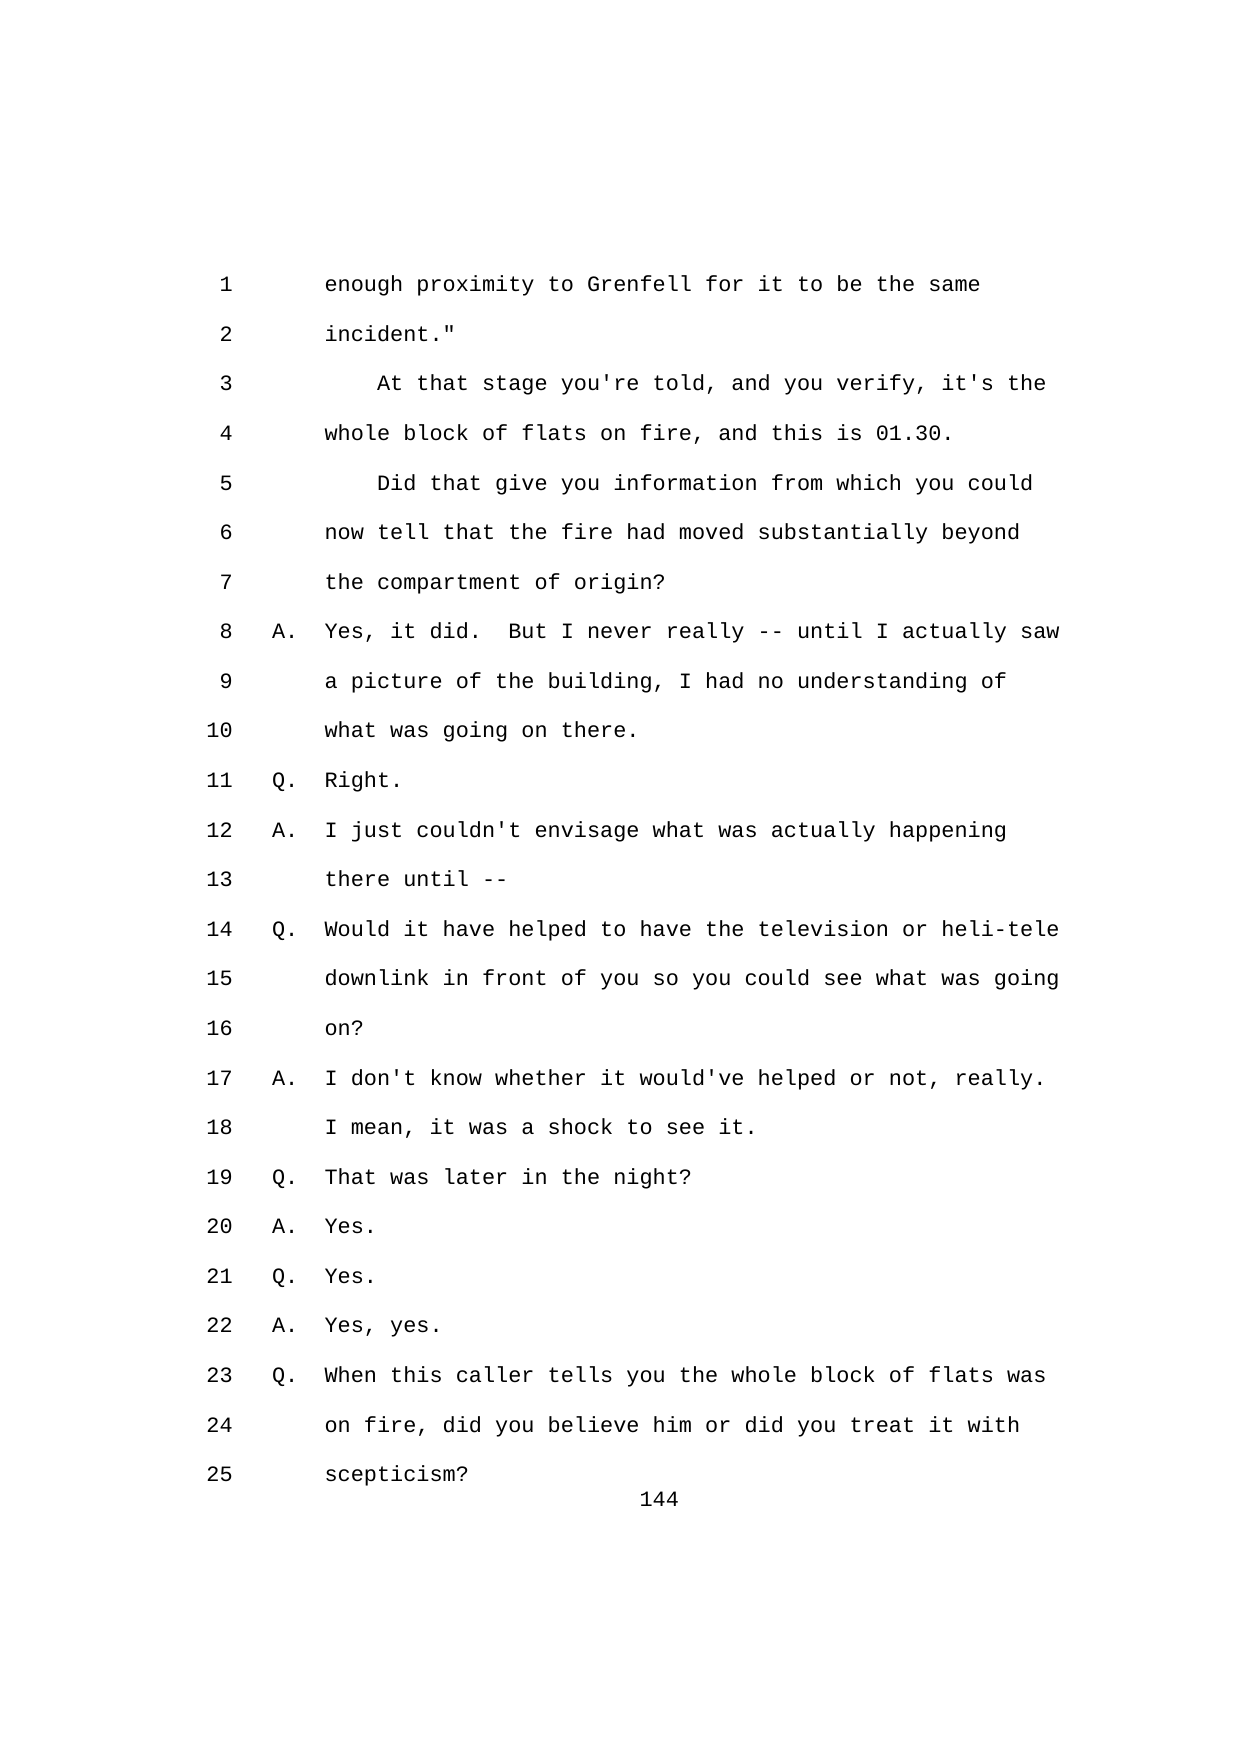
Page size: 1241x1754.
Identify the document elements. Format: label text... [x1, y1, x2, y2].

text 10 what was going on there. [75, 719, 1165, 744]
text 18 I mean, it was a shock to see it. [75, 1116, 1165, 1141]
text 16 on? [75, 1017, 1165, 1042]
text 12 A. I just couldn't envisage what was actually happening [75, 819, 1165, 843]
text 2 incident." [75, 323, 1165, 348]
text 9 a picture of the building, I had no understanding of [75, 670, 1165, 695]
text 22 A. Yes, yes. [75, 1314, 1165, 1339]
text 21 Q. Yes. [75, 1265, 1165, 1290]
text 17 A. I don't know whether it would've helped or not, really. [75, 1067, 1165, 1091]
text 15 downlink in front of you so you could see what was going [75, 967, 1165, 992]
text 24 on fire, did you believe him or did you treat it with [75, 1414, 1165, 1438]
text 14 Q. Would it have helped to have the television or heli-tele [75, 918, 1165, 943]
text 6 now tell that the fire had moved substantially beyond [75, 521, 1165, 546]
text 4 whole block of flats on fire, and this is 01.30. [75, 422, 1165, 447]
text 1 enough proximity to Grenfell for it to be the same [75, 273, 1165, 298]
text 13 there until -- [75, 868, 1165, 893]
text 11 Q. Right. [75, 769, 1165, 794]
text 144 [75, 1488, 1165, 1513]
text 3 At that stage you're told, and you verify, it's the [75, 372, 1165, 397]
text 5 Did that give you information from which you could [75, 472, 1165, 496]
text 8 A. Yes, it did. But I never really -- until I actually saw [75, 620, 1165, 645]
text 19 Q. That was later in the night? [75, 1166, 1165, 1191]
text 23 Q. When this caller tells you the whole block of flats was [75, 1364, 1165, 1389]
text 20 A. Yes. [75, 1215, 1165, 1240]
text 25 scepticism? [75, 1463, 1165, 1488]
text 7 the compartment of origin? [75, 571, 1165, 596]
